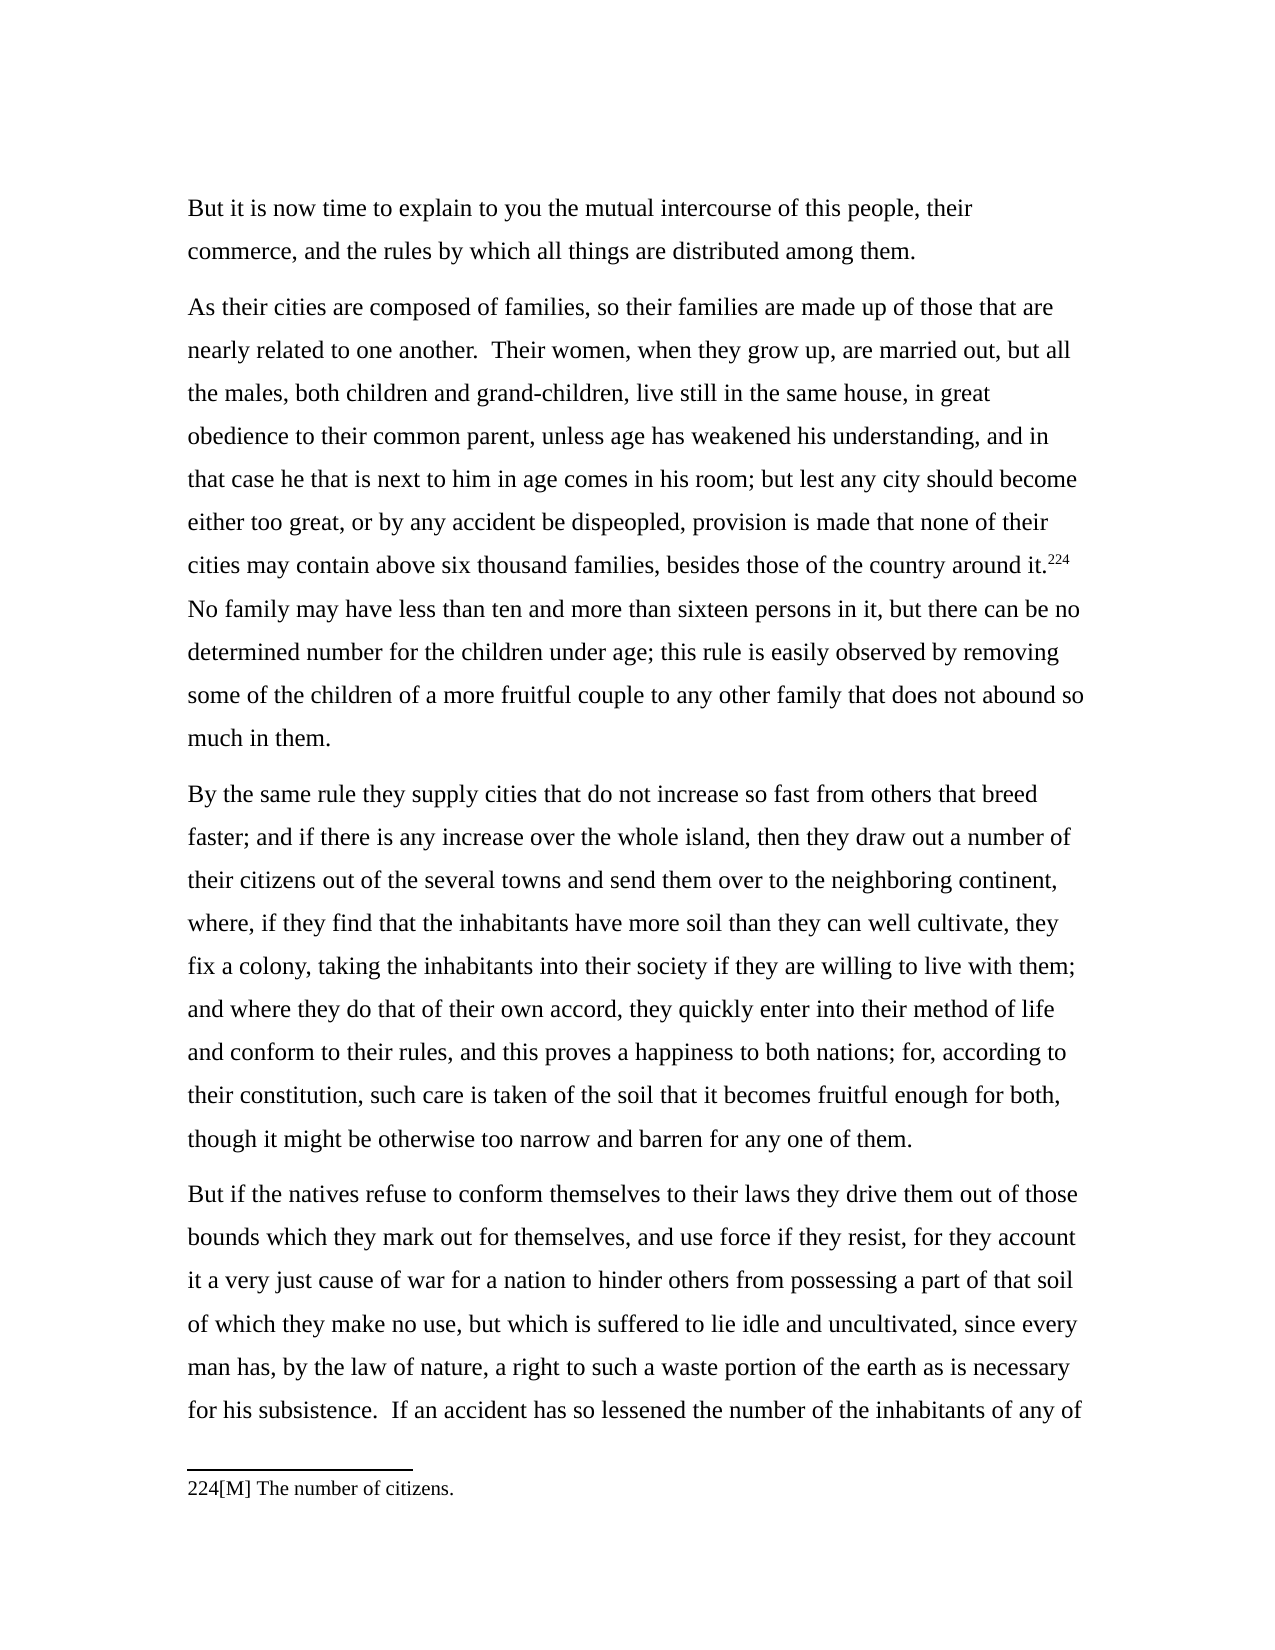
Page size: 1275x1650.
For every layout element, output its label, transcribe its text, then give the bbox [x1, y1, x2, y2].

text But it is now time to explain to you the mutual intercourse of this people, their commerce, and the rules by which all things are distributed among them. [187, 193, 1087, 265]
text But if the natives refuse to conform themselves to their laws they drive them out of those bounds which they mark out for themselves, and use force if they resist, for they account it a very just cause of war for a nation to hinder others from possessing a part of that soil of which they make no use, but which is suffered to lie idle and uncultivated, since every man has, by the law of nature, a right to such a waste portion of the earth as is necessary for his subsistence. If an accident has so lessened the number of the inhabitants of any of [187, 1179, 1087, 1424]
text By the same rule they supply cities that do not increase so fast from others that breed faster; and if there is any increase over the whole island, then they draw out a number of their citizens out of the several towns and send them over to the neighboring continent, where, if they find that the inhabitants have more soil than they can well cultivate, they fix a colony, taking the inhabitants into their society if they are willing to live with them; and where they do that of their own accord, they quickly enter into their method of life and conform to their rules, and this proves a happiness to both nations; for, according to their constitution, such care is taken of the soil that it becomes fruitful enough for both, though it might be otherwise too narrow and barren for any one of them. [187, 779, 1087, 1152]
text As their cities are composed of families, so their families are made up of those that are nearly related to one another. Their women, when they grow up, are married out, but all the males, both children and grand-children, live still in the same house, in great obedience to their common parent, unless age has weakened his understanding, and in that case he that is next to him in age comes in his room; but lest any city should become either too great, or by any accident be dispeopled, provision is made that none of their cities may contain above six thousand families, besides those of the country around it. No family may have less than ten and more than sixteen persons in it, but there can be no determined number for the children under age; this rule is easily observed by removing some of the children of a more fruitful couple to any other family that does not abound so much in them. [187, 292, 1087, 752]
text [M] The number of citizens. [187, 1476, 1087, 1500]
